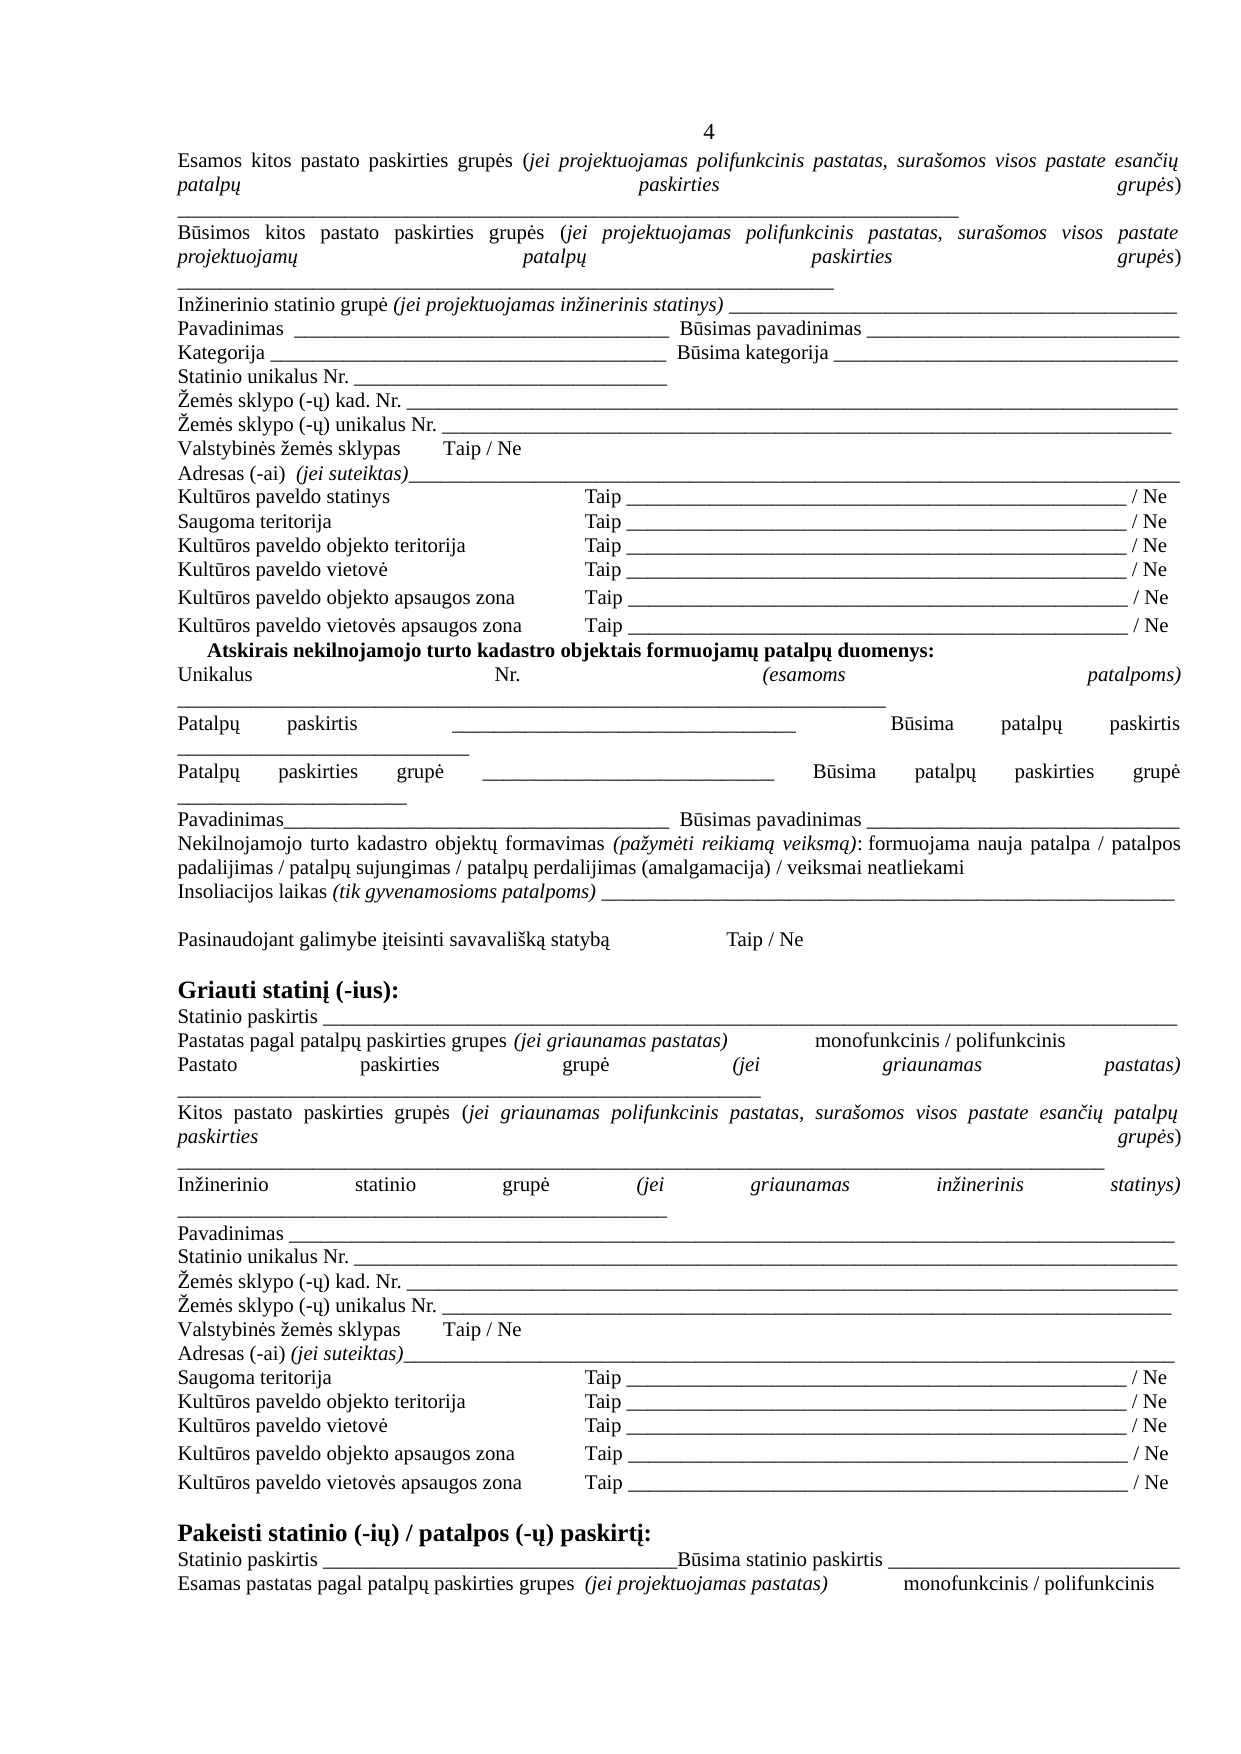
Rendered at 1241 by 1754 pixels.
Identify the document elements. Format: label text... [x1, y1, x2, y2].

text Patalpų paskirtis _________________________________ Būsima patalpų paskirtis ____________________________ [177, 710, 1181, 758]
text Saugoma teritorija Taip ________________________________________________ / Ne [177, 508, 1181, 533]
text Pavadinimas ____________________________________ Būsimas pavadinimas ______________________________ [177, 316, 1181, 340]
text Kultūros paveldo vietovė Taip ________________________________________________ / Ne [177, 1413, 1181, 1437]
text Esamas pastatas pagal patalpų paskirties grupes (jei projektuojamas pastatas) monofunkcinis / polifunkcinis [177, 1571, 1181, 1595]
text Kultūros paveldo statinys Taip ________________________________________________ / Ne [177, 484, 1181, 508]
text Inžinerinio statinio grupė (jei projektuojamas inžinerinis statinys) ___________________________________________ [177, 292, 1181, 316]
text Pasinaudojant galimybe įteisinti savavališką statybą Taip / Ne [177, 927, 1181, 951]
text Pavadinimas _____________________________________________________________________________________ [177, 1220, 1181, 1244]
text Kultūros paveldo objekto teritorija Taip ________________________________________________ / Ne [177, 533, 1181, 557]
text Nekilnojamojo turto kadastro objektų formavimas (pažymėti reikiamą veiksmą): formuojama nauja patalpa / patalpos padalijimas / patalpų sujungimas / patalpų perdalijimas (amalgamacija) / veiksmai neatliekami [177, 831, 1181, 879]
text Pakeisti statinio (-ių) / patalpos (-ų) paskirtį: [177, 1518, 1181, 1547]
text Kultūros paveldo objekto teritorija Taip ________________________________________________ / Ne [177, 1389, 1181, 1413]
text Patalpų paskirties grupė ____________________________ Būsima patalpų paskirties grupė ______________________ [177, 758, 1181, 807]
text Adresas (-ai) (jei suteiktas)__________________________________________________________________________ [177, 460, 1181, 484]
text Adresas (-ai) (jei suteiktas)__________________________________________________________________________ [177, 1341, 1181, 1365]
text Žemės sklypo (-ų) unikalus Nr. ______________________________________________________________________ [177, 1293, 1181, 1317]
text Pavadinimas_____________________________________ Būsimas pavadinimas ______________________________ [177, 807, 1181, 831]
text Pastato paskirties grupė (jei griaunamas pastatas) ________________________________________________________ [177, 1052, 1181, 1100]
text Kultūros paveldo objekto apsaugos zona Taip ________________________________________________ / Ne [177, 1437, 1181, 1466]
text Kultūros paveldo vietovės apsaugos zona Taip ________________________________________________ / Ne [177, 609, 1181, 638]
text Atskirais nekilnojamojo turto kadastro objektais formuojamų patalpų duomenys: [177, 638, 1181, 662]
text Žemės sklypo (-ų) kad. Nr. __________________________________________________________________________ [177, 1268, 1181, 1293]
text Valstybinės žemės sklypas Taip / Ne [177, 1317, 1181, 1341]
text Pastatas pagal patalpų paskirties grupes (jei griaunamas pastatas) monofunkcinis / polifunkcinis [177, 1028, 1181, 1052]
text Būsimos kitos pastato paskirties grupės (jei projektuojamas polifunkcinis pastatas, surašomos visos pastate projektuojamų patalpų paskirties grupės) _______________________________________________________________ [177, 220, 1181, 292]
text Valstybinės žemės sklypas Taip / Ne [177, 436, 1181, 460]
text Kitos pastato paskirties grupės (jei griaunamas polifunkcinis pastatas, surašomos visos pastate esančių patalpų paskirties grupės) _________________________________________________________________________________________ [177, 1100, 1181, 1172]
text Kultūros paveldo vietovės apsaugos zona Taip ________________________________________________ / Ne [177, 1466, 1181, 1494]
text Statinio paskirtis __________________________________Būsima statinio paskirtis ____________________________ [177, 1547, 1181, 1571]
text Statinio paskirtis __________________________________________________________________________________ [177, 1004, 1181, 1028]
text Esamos kitos pastato paskirties grupės (jei projektuojamas polifunkcinis pastatas, surašomos visos pastate esančių patalpų paskirties grupės) ___________________________________________________________________________ [177, 148, 1181, 220]
text Statinio unikalus Nr. _______________________________________________________________________________ [177, 1244, 1181, 1268]
text Kultūros paveldo objekto apsaugos zona Taip ________________________________________________ / Ne [177, 581, 1181, 609]
text Kategorija ______________________________________ Būsima kategorija _________________________________ [177, 340, 1181, 364]
text Kultūros paveldo vietovė Taip ________________________________________________ / Ne [177, 557, 1181, 581]
text Griauti statinį (-ius): [177, 975, 1181, 1004]
text Insoliacijos laikas (tik gyvenamosioms patalpoms) _______________________________________________________ [177, 879, 1181, 903]
text Žemės sklypo (-ų) unikalus Nr. ______________________________________________________________________ [177, 412, 1181, 436]
text Unikalus Nr. (esamoms patalpoms) ____________________________________________________________________ [177, 662, 1181, 710]
text Inžinerinio statinio grupė (jei griaunamas inžinerinis statinys) _______________________________________________ [177, 1172, 1181, 1220]
text Žemės sklypo (-ų) kad. Nr. __________________________________________________________________________ [177, 388, 1181, 412]
text Saugoma teritorija Taip ________________________________________________ / Ne [177, 1365, 1181, 1389]
text Statinio unikalus Nr. ______________________________ [177, 364, 1181, 388]
